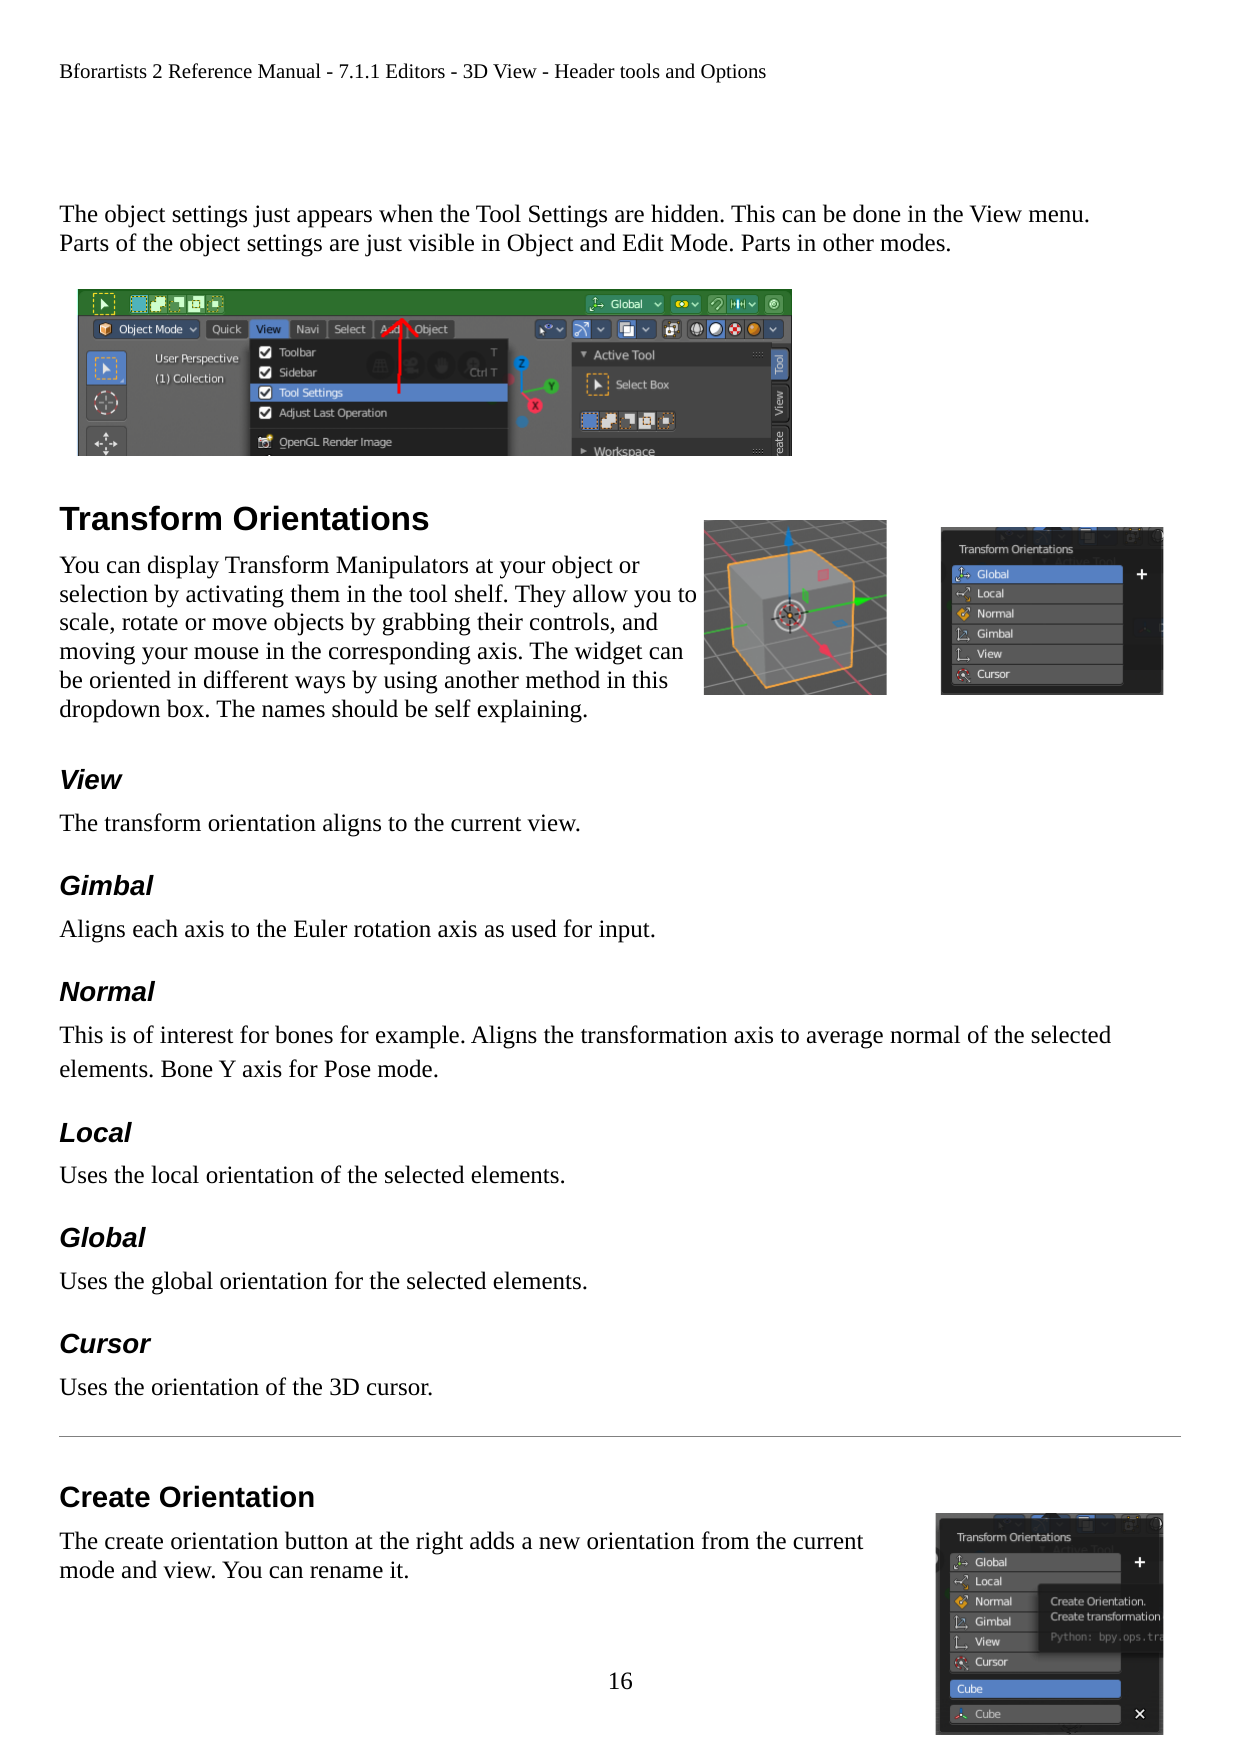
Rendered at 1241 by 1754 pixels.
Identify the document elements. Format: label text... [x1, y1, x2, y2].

text This is of interest for bones for example. Aligns the transformation axis to average normal of the selected elements. Bone Y axis for Pose mode. [59, 1020, 1181, 1083]
picture [76, 289, 792, 456]
text Parts of the object settings are just visible in Object and Edit Mode. Parts in other modes. [59, 228, 1181, 256]
subtitle Local [59, 1116, 1181, 1148]
subtitle Global [59, 1222, 1181, 1254]
picture [703, 520, 887, 695]
subtitle Transform Orientations [59, 499, 1181, 537]
picture [935, 1513, 1164, 1735]
text Uses the orientation of the 3D cursor. [59, 1372, 1181, 1401]
text Uses the global orientation for the selected elements. [59, 1266, 1181, 1295]
text The create orientation button at the right adds a new orientation from the current mode and view. You can rename it. [59, 1526, 935, 1584]
subtitle Normal [59, 976, 1181, 1007]
text Aligns each axis to the Euler rotation axis as used for input. [59, 914, 1181, 943]
text You can display Transform Manipulators at your object or selection by activating them in the tool shelf. They allow you to scale, rotate or move objects by grabbing their controls, and moving your mouse in the corresponding axis. The widget can be oriented in different ways by using another method in this dropdown box. The names should be self explaining. [59, 550, 1181, 722]
subtitle Create Orientation [59, 1480, 1181, 1514]
subtitle View [59, 764, 1181, 796]
text Uses the local orientation of the selected elements. [59, 1160, 1181, 1189]
text The object settings just appears when the Tool Settings are hidden. This can be done in the View menu. [59, 199, 1181, 228]
subtitle Cursor [59, 1328, 1181, 1360]
subtitle Gimbal [59, 869, 1181, 901]
picture [940, 527, 1164, 695]
text The transform orientation aligns to the current view. [59, 808, 1181, 837]
